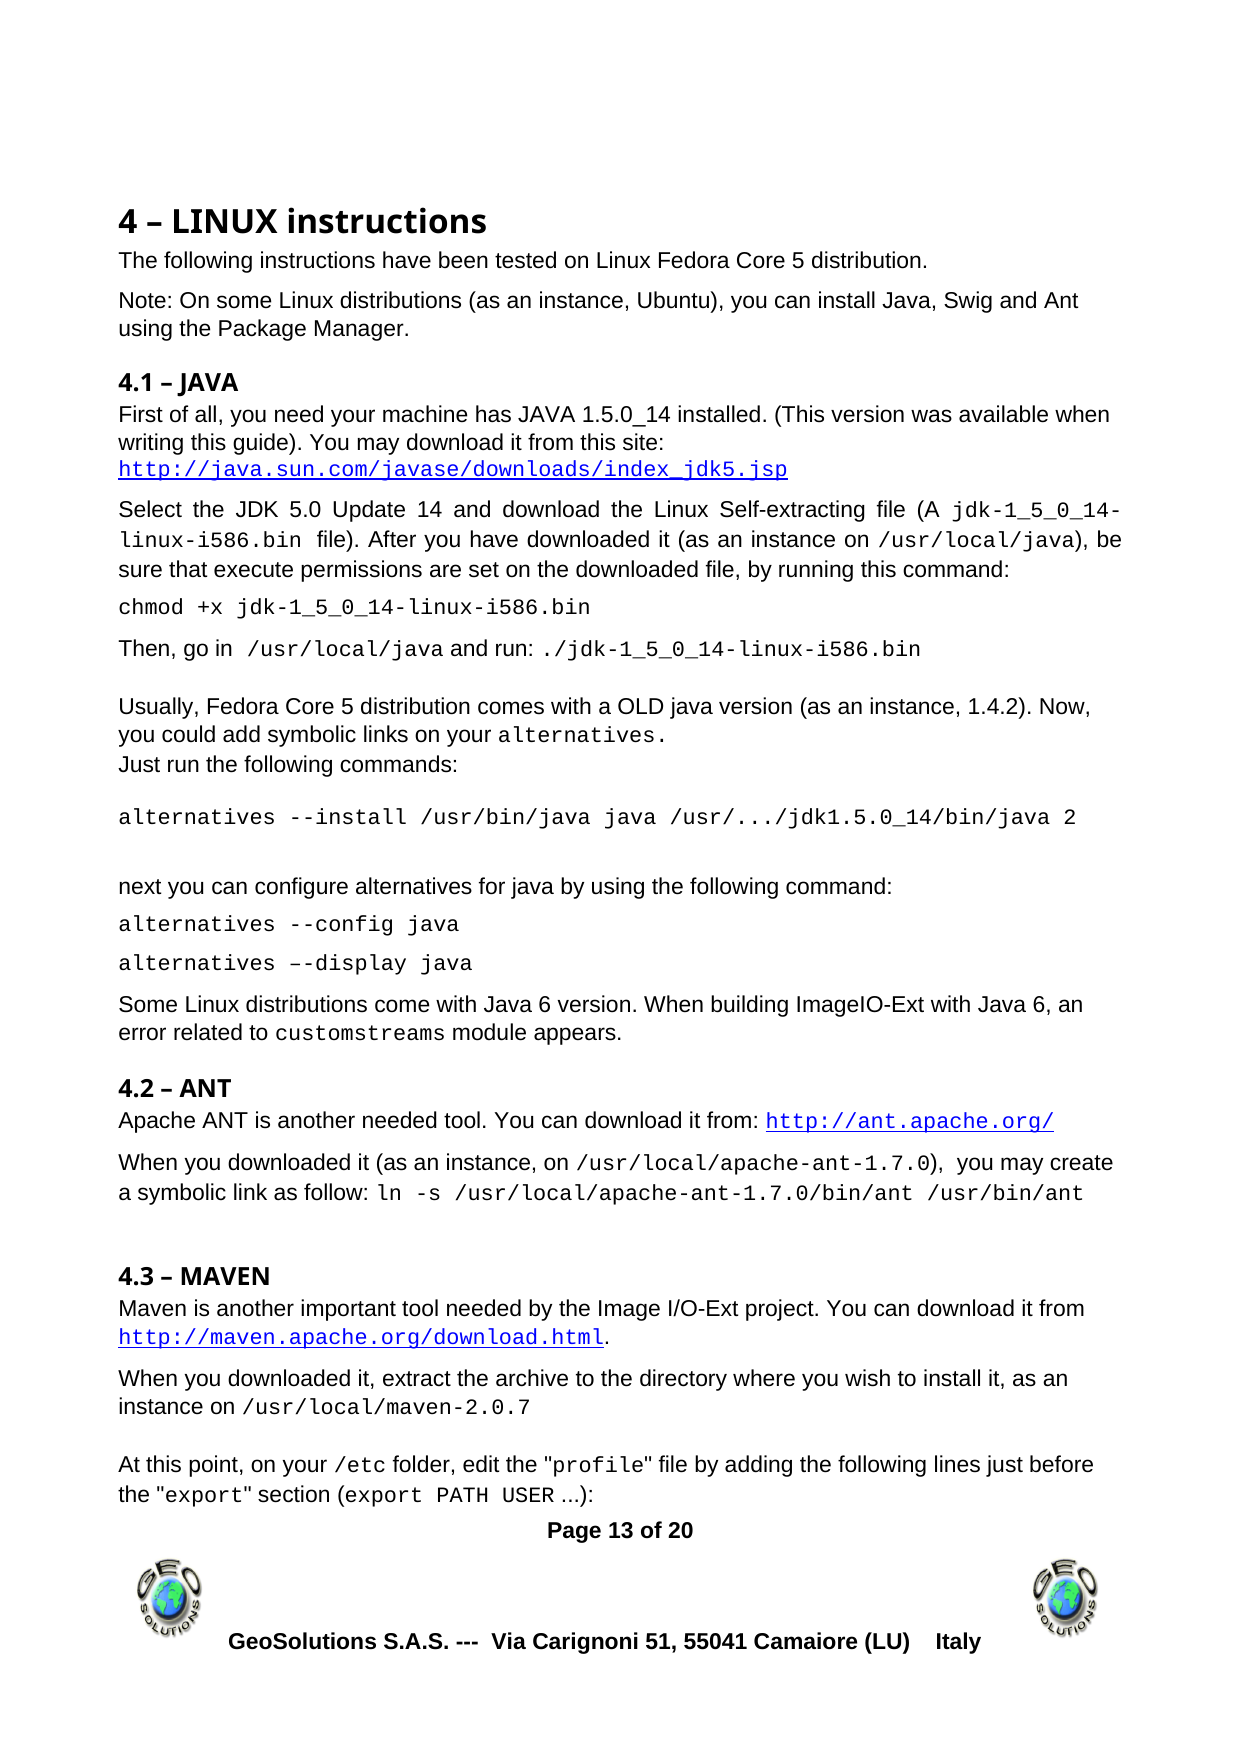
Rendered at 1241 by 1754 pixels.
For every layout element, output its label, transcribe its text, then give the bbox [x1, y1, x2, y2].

text alternatives --config java [118, 913, 1122, 938]
text First of all, you need your machine has JAVA 1.5.0_14 installed. (This version was available when writing this guide). You may download it from this site: http://java.sun.com/javase/downloads/index_jdk5.jsp [118, 402, 1122, 483]
subtitle 4.1 – JAVA [118, 364, 1122, 398]
picture [1030, 1552, 1101, 1641]
subtitle 4.3 – MAVEN [118, 1258, 1122, 1292]
text Then, go in /usr/local/java and run: ./jdk-1_5_0_14-linux-i586.bin Usually, Fedora Core 5 distribution comes with a OLD java version (as an instance, 1.4.2). Now, you could add symbolic links on your alternatives. Just run the following commands: alternatives --install /usr/bin/java java /usr/.../jdk1.5.0_14/bin/java 2 [118, 635, 1122, 859]
text The following instructions have been tested on Linux Fedora Core 5 distribution. [118, 247, 1122, 273]
picture [134, 1552, 205, 1641]
text chmod +x jdk-1_5_0_14-linux-i586.bin [118, 596, 1122, 621]
text When you downloaded it, extract the archive to the directory where you wish to install it, as an instance on /usr/local/maven-2.0.7 At this point, on your /etc folder, edit the "profile" file by adding the following lines just before the "export" section (export PATH USER ...): [118, 1365, 1122, 1508]
subtitle 4.2 – ANT [118, 1070, 1122, 1104]
text alternatives –-display java [118, 952, 1122, 977]
text Maven is another important tool needed by the Image I/O-Ext project. You can download it from http://maven.apache.org/download.html. [118, 1296, 1122, 1351]
subtitle 4 – LINUX instructions [118, 198, 1122, 243]
text Apache ANT is another needed tool. You can download it from: http://ant.apache.org/ [118, 1108, 1122, 1135]
text Select the JDK 5.0 Update 14 and download the Linux Self-extracting file (A jdk-1_5_0_14-linux-i586.bin file). After you have downloaded it (as an instance on /usr/local/java), be sure that execute permissions are set on the downloaded file, by running this command: [118, 497, 1122, 582]
text Some Linux distributions come with Java 6 version. When building ImageIO-Ext with Java 6, an error related to customstreams module appears. [118, 991, 1122, 1047]
text Note: On some Linux distributions (as an instance, Ubuntu), you can install Java, Swig and Ant using the Package Manager. [118, 287, 1122, 341]
text next you can configure alternatives for java by using the following command: [118, 874, 1122, 899]
text When you downloaded it (as an instance, on /usr/local/apache-ant-1.7.0), you may create a symbolic link as follow: ln -s /usr/local/apache-ant-1.7.0/bin/ant /usr/bin/ant [118, 1149, 1122, 1235]
